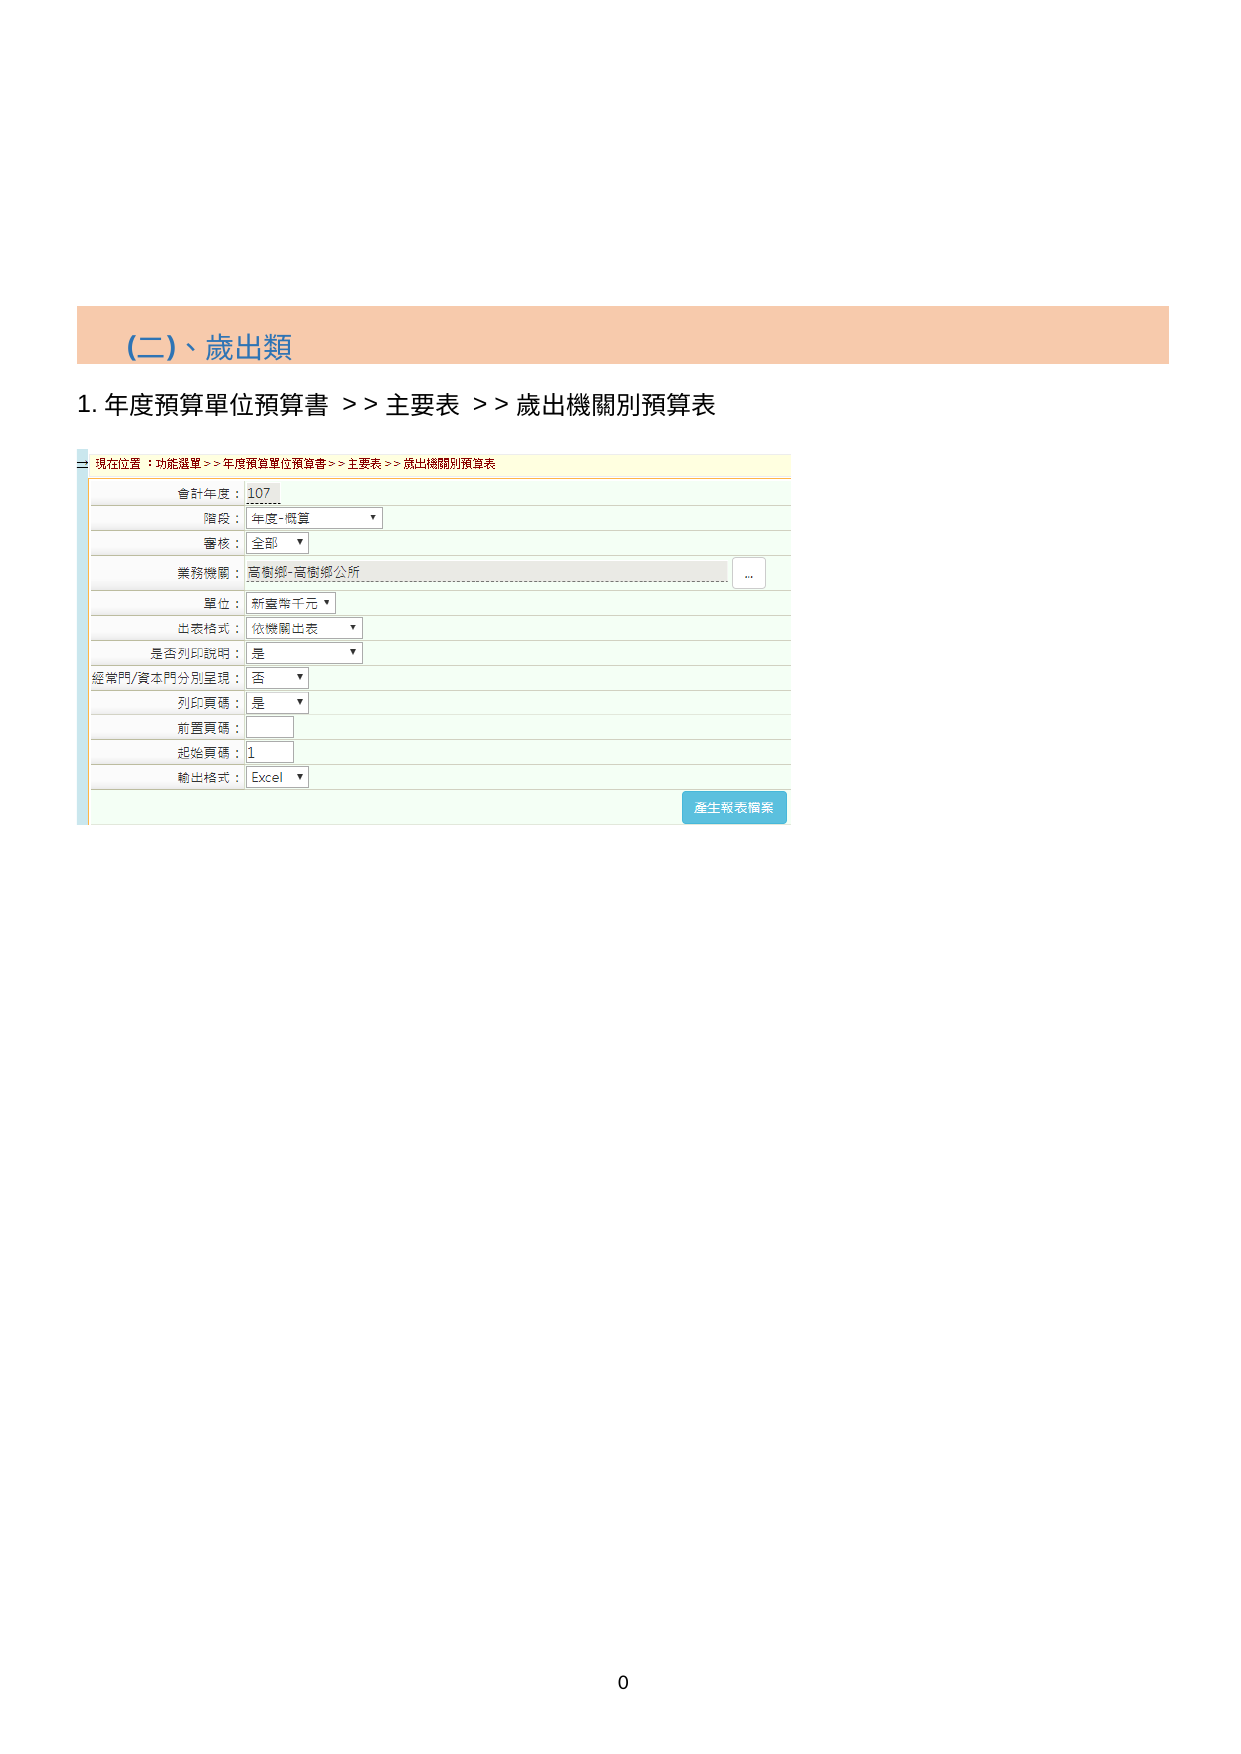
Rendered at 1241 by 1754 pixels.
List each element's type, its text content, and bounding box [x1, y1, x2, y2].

text 1. 年度預算單位預算書 > > 主要表 > > 歲出機關別預算表 [77, 364, 1169, 423]
subtitle (二)、歲出類 [77, 306, 1169, 364]
picture [76, 449, 791, 825]
